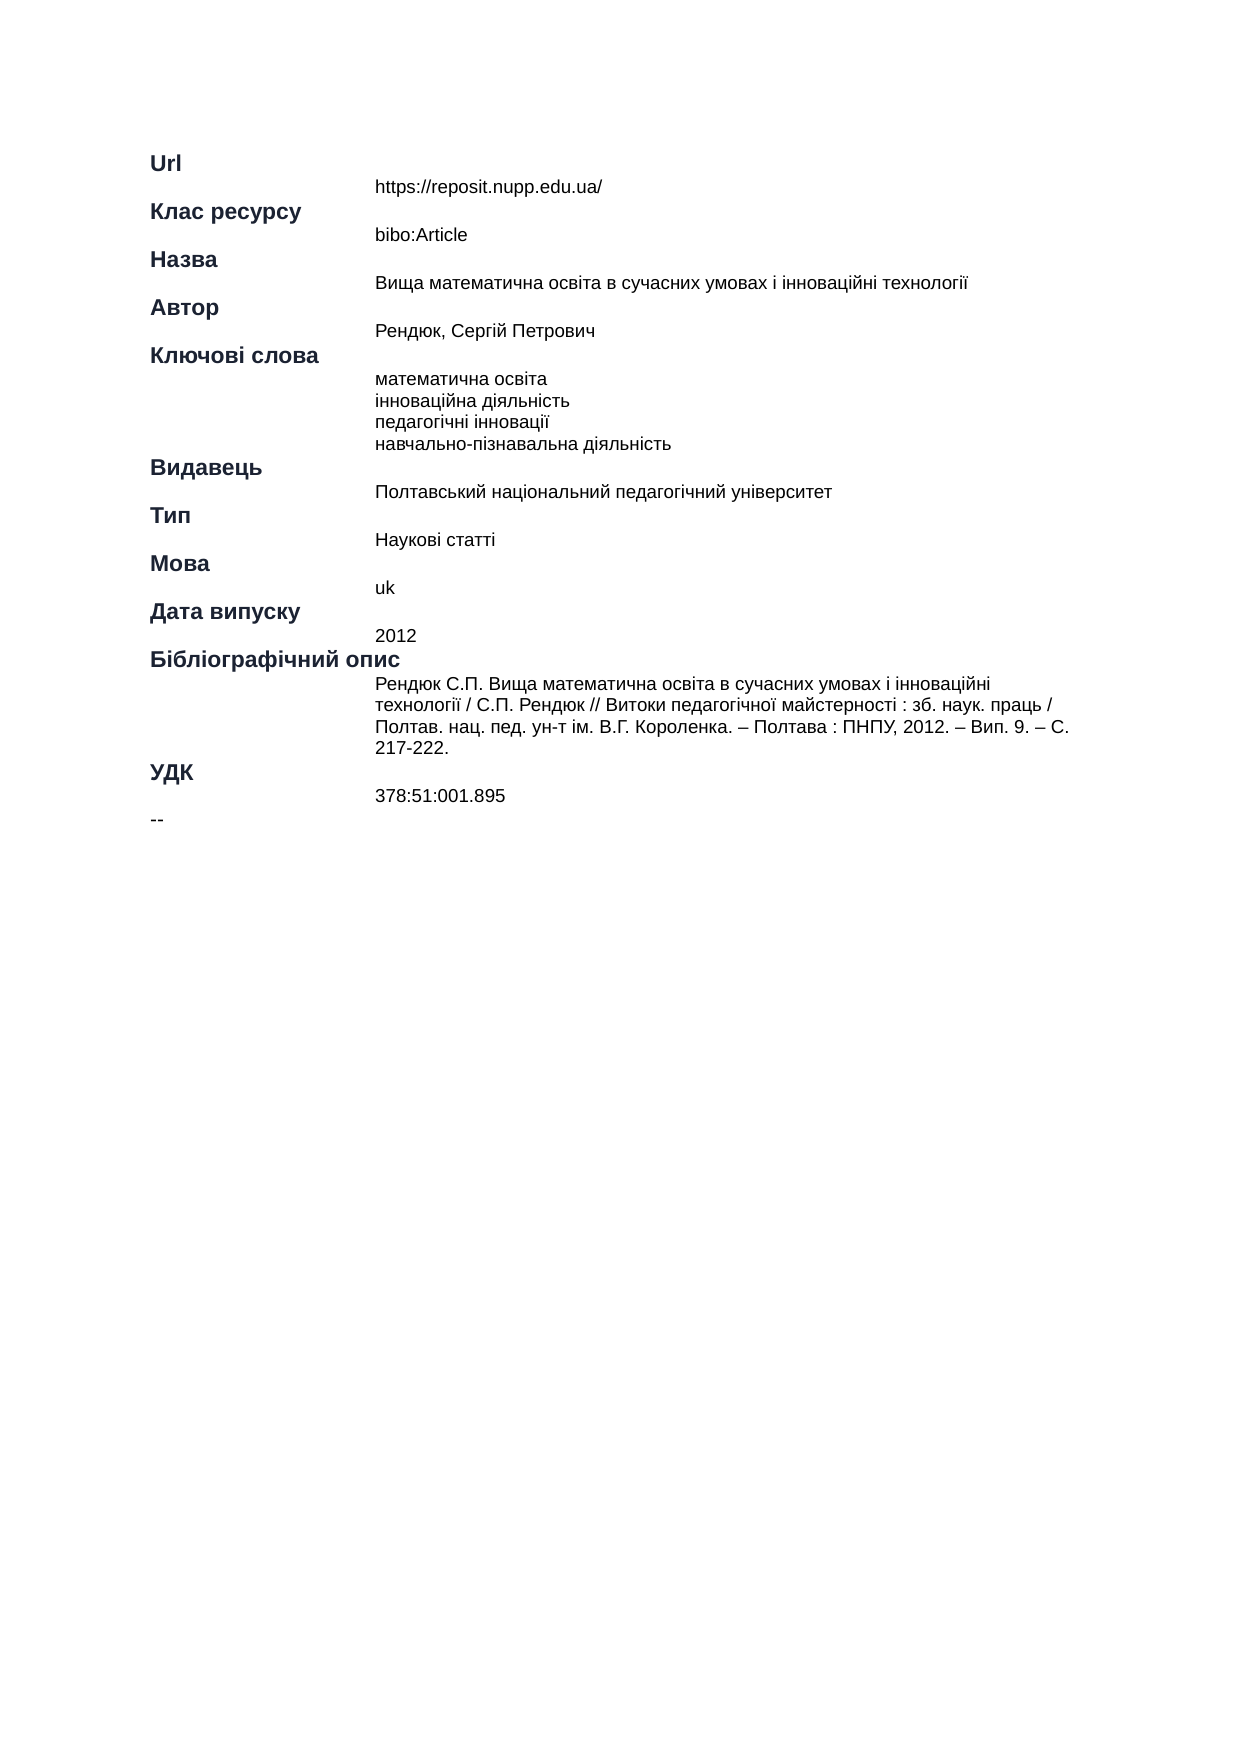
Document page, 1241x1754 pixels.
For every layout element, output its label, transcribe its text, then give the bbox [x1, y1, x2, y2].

text Url [150, 150, 1090, 176]
text Бібліографічний опис [150, 646, 1090, 672]
text uk [375, 576, 1090, 598]
text Мова [150, 550, 1090, 576]
text інноваційна діяльність [375, 389, 1090, 411]
text Наукові статті [375, 528, 1090, 550]
text педагогічні інновації [375, 411, 1090, 433]
text https://reposit.nupp.edu.ua/ [375, 176, 1090, 198]
text Ключові слова [150, 342, 1090, 368]
text Вища математична освіта в сучасних умовах і інноваційні технології [375, 272, 1090, 294]
text -- [150, 806, 1090, 830]
text 378:51:001.895 [375, 785, 1090, 806]
text математична освіта [375, 368, 1090, 389]
text Видавець [150, 454, 1090, 481]
text Назва [150, 246, 1090, 272]
text Тип [150, 502, 1090, 528]
text УДК [150, 758, 1090, 785]
text Полтавський національний педагогічний університет [375, 481, 1090, 502]
text Рендюк С.П. Вища математична освіта в сучасних умовах і інноваційні технології / С.П. Рендюк // Витоки педагогічної майстерності : зб. наук. праць / Полтав. нац. пед. ун-т ім. В.Г. Короленка. – Полтава : ПНПУ, 2012. – Вип. 9. – С. 217-222. [375, 672, 1090, 758]
text 2012 [375, 624, 1090, 646]
text навчально-пізнавальна діяльність [375, 433, 1090, 454]
text Дата випуску [150, 598, 1090, 624]
text bibo:Article [375, 224, 1090, 246]
text Клас ресурсу [150, 198, 1090, 224]
text Автор [150, 294, 1090, 320]
text Рендюк, Сергій Петрович [375, 320, 1090, 342]
